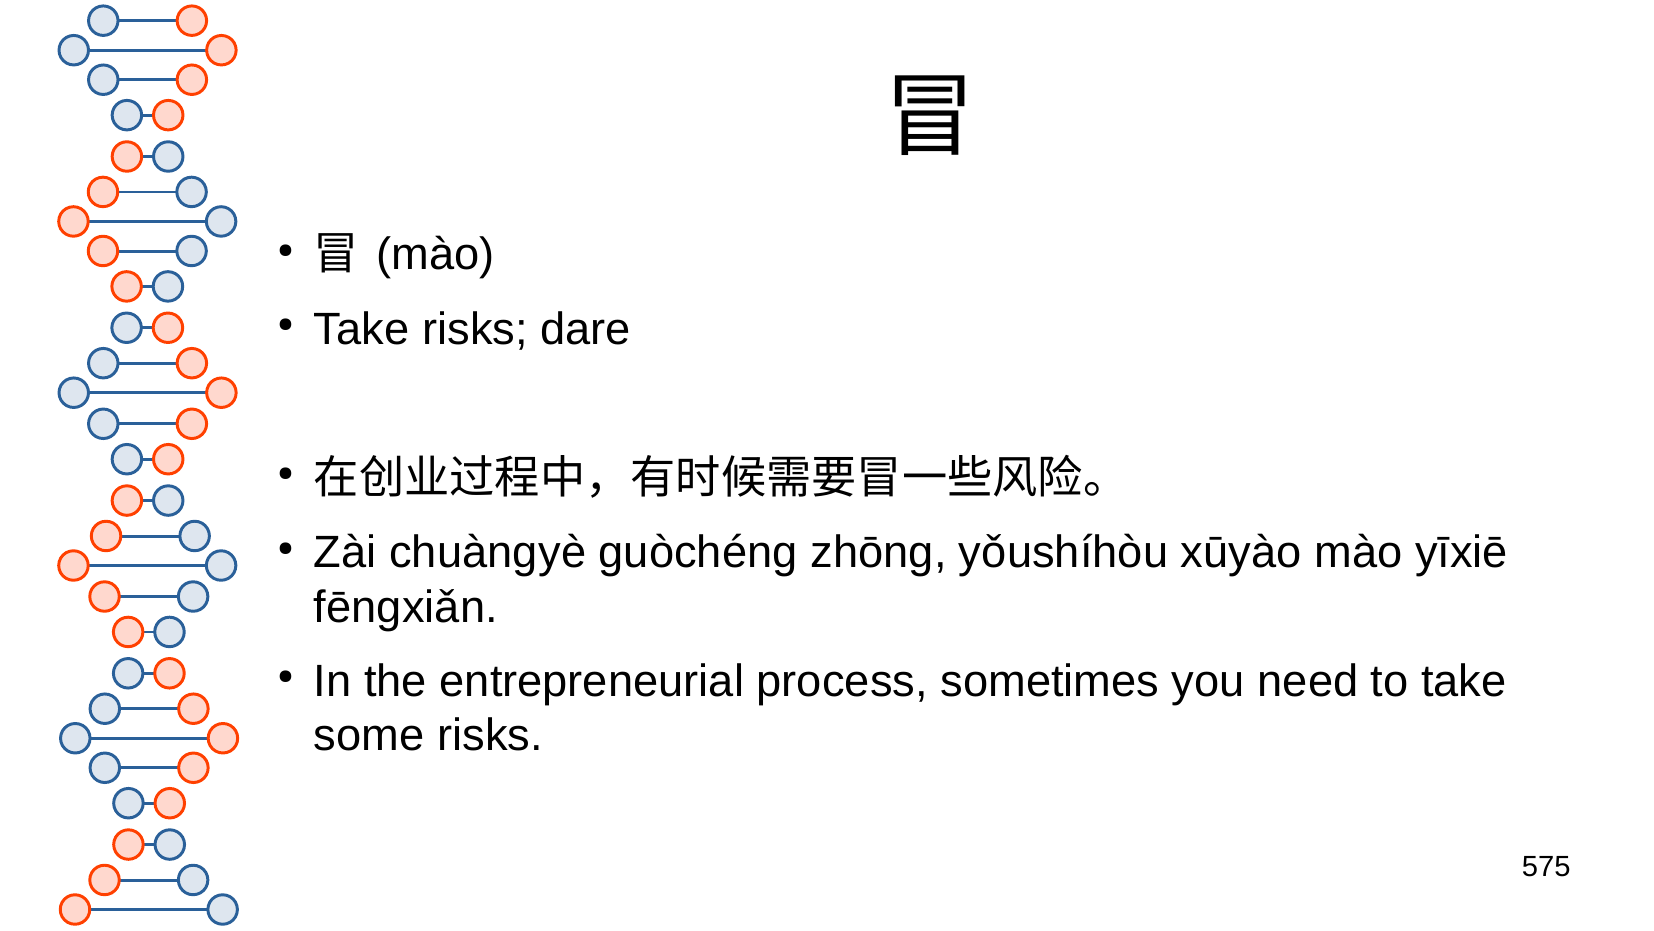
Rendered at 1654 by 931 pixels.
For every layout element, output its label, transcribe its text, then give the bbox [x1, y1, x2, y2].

list 冒 (mào) Take risks; dare 在创业过程中，有时候需要冒一些风险。 Zài chuàngyè guòchéng zhōng, yǒushíhòu xūyào mào yīxiē fēngxiǎn. In the entrepreneurial process, sometimes you need to take some risks. [265, 224, 1595, 764]
title 冒 [265, 35, 1595, 189]
